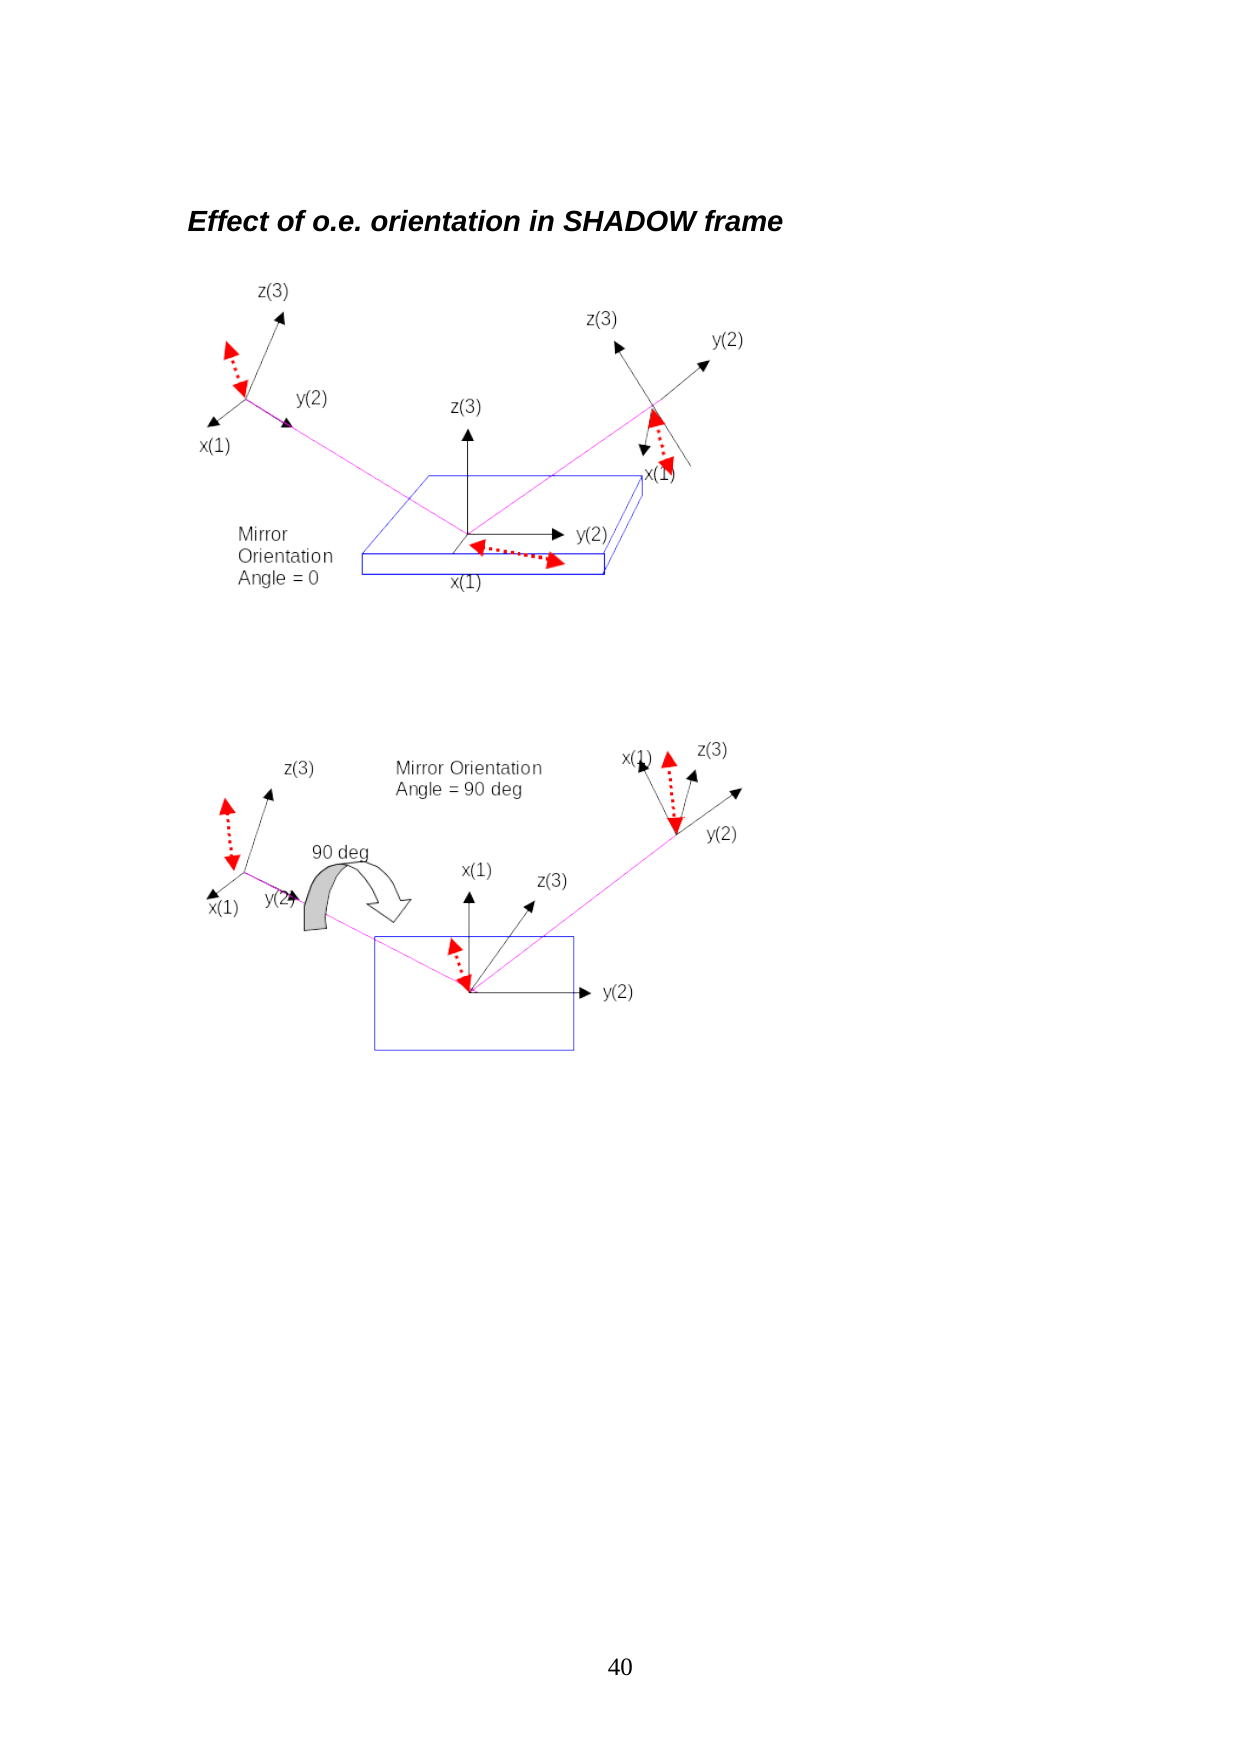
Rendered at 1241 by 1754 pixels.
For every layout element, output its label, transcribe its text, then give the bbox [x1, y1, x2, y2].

subtitle Effect of o.e. orientation in SHADOW frame [187, 204, 1053, 237]
